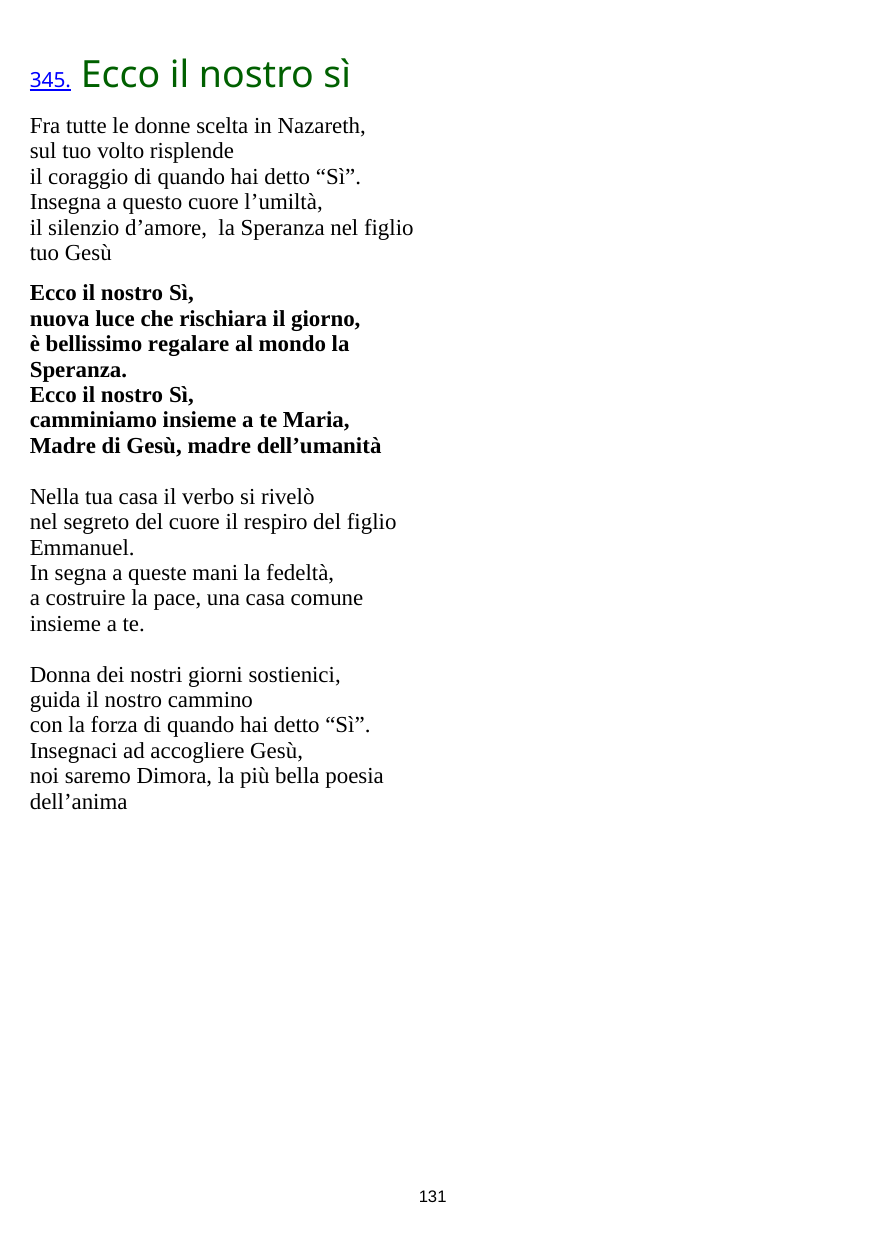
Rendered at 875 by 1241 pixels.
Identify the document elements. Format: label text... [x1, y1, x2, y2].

text 345. Ecco il nostro sì [29, 47, 437, 98]
text sul tuo volto risplende [29, 138, 437, 164]
text In segna a queste mani la fedeltà, [29, 560, 437, 585]
text guida il nostro cammino [29, 687, 437, 712]
text noi saremo Dimora, la più bella poesia dell’anima [29, 763, 437, 814]
text Insegna a questo cuore l’umiltà, [29, 189, 437, 215]
text il silenzio d’amore, la Speranza nel figlio tuo Gesù [29, 215, 437, 266]
text con la forza di quando hai detto “Sì”. [29, 712, 437, 738]
text camminiamo insieme a te Maria, [29, 407, 437, 433]
text Madre di Gesù, madre dell’umanità [29, 433, 437, 458]
text Insegnaci ad accogliere Gesù, [29, 738, 437, 763]
text Donna dei nostri giorni sostienici, [29, 662, 437, 687]
text Ecco il nostro Sì, [29, 280, 437, 306]
text Nella tua casa il verbo si rivelò [29, 484, 437, 509]
text il coraggio di quando hai detto “Sì”. [29, 164, 437, 189]
text nuova luce che rischiara il giorno, [29, 306, 437, 331]
text a costruire la pace, una casa comune insieme a te. [29, 585, 437, 636]
text è bellissimo regalare al mondo la Speranza. [29, 331, 437, 382]
text Fra tutte le donne scelta in Nazareth, [29, 113, 437, 138]
text Ecco il nostro Sì, [29, 382, 437, 407]
text nel segreto del cuore il respiro del figlio Emmanuel. [29, 509, 437, 560]
